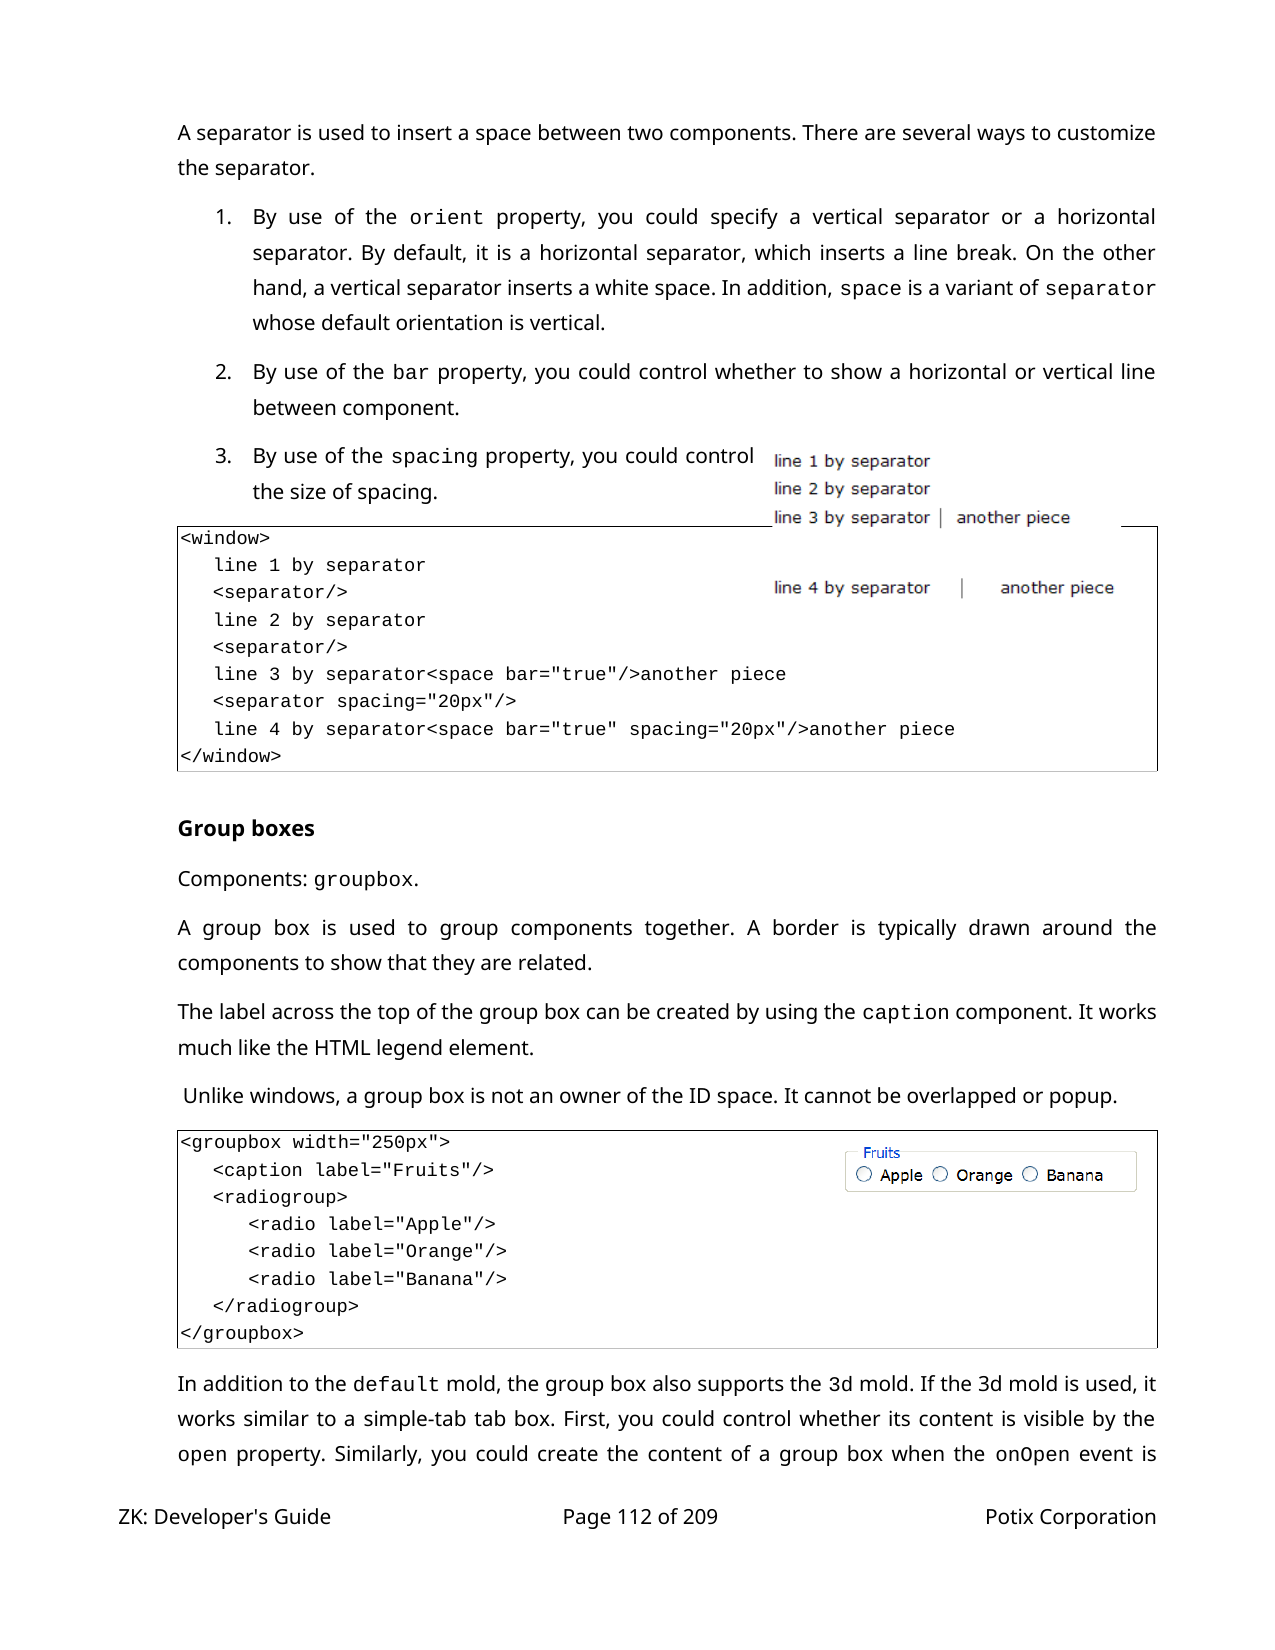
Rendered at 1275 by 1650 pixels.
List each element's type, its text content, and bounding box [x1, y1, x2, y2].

text </window> [178, 743, 1157, 771]
list By use of the bar property, you could control whether to show a horizontal or vertical line between component. [215, 357, 1157, 421]
text line 4 by separator<space bar="true" spacing="20px"/>another piece [178, 716, 1157, 741]
text line 1 by separator [178, 553, 772, 577]
text A group box is used to group components together. A border is typically drawn around the components to show that they are related. [177, 913, 1157, 977]
text line 3 by separator<space bar="true"/>another piece [178, 662, 1157, 686]
text In addition to the default mold, the group box also supports the 3d mold. If the 3d mold is used, it works similar to a simple-tab tab box. First, you could control whether its content is visible by the open property. Similarly, you could create the content of a group box when the onOpen event is [177, 1369, 1157, 1468]
text <groupbox width="250px"> [178, 1131, 1157, 1155]
text Components: groupbox. [177, 864, 1157, 892]
text The label across the top of the group box can be created by using the caption component. It works much like the HTML legend element. [177, 997, 1157, 1061]
subtitle Group boxes [177, 813, 1157, 843]
text [1122, 553, 1157, 577]
text [1122, 527, 1157, 550]
text </radiogroup> [178, 1293, 1157, 1318]
list By use of the orient property, you could specify a vertical separator or a horizontal separator. By default, it is a horizontal separator, which inserts a line break. On the other hand, a vertical separator inserts a white space. In addition, space is a variant of separator whose default orientation is vertical. [215, 202, 1157, 337]
text <separator/> [178, 580, 1157, 605]
picture [843, 1145, 1140, 1194]
picture [772, 448, 1122, 601]
list By use of the spacing property, you could control the size of spacing. [215, 442, 1157, 505]
text <window> [178, 527, 772, 550]
text <caption label="Fruits"/> [178, 1158, 843, 1182]
text <radio label="Orange"/> [178, 1239, 1157, 1263]
text <radio label="Banana"/> [178, 1266, 1157, 1291]
text line 2 by separator [178, 608, 1157, 632]
text <separator/> [178, 635, 1157, 659]
text </groupbox> [178, 1321, 1157, 1348]
text <radiogroup> [178, 1185, 1157, 1209]
text A separator is used to insert a space between two components. There are several ways to customize the separator. [177, 118, 1157, 182]
text <separator spacing="20px"/> [178, 689, 1157, 713]
text Unlike windows, a group box is not an owner of the ID space. It cannot be overlapped or popup. [177, 1082, 1157, 1110]
text <radio label="Apple"/> [178, 1212, 1157, 1236]
